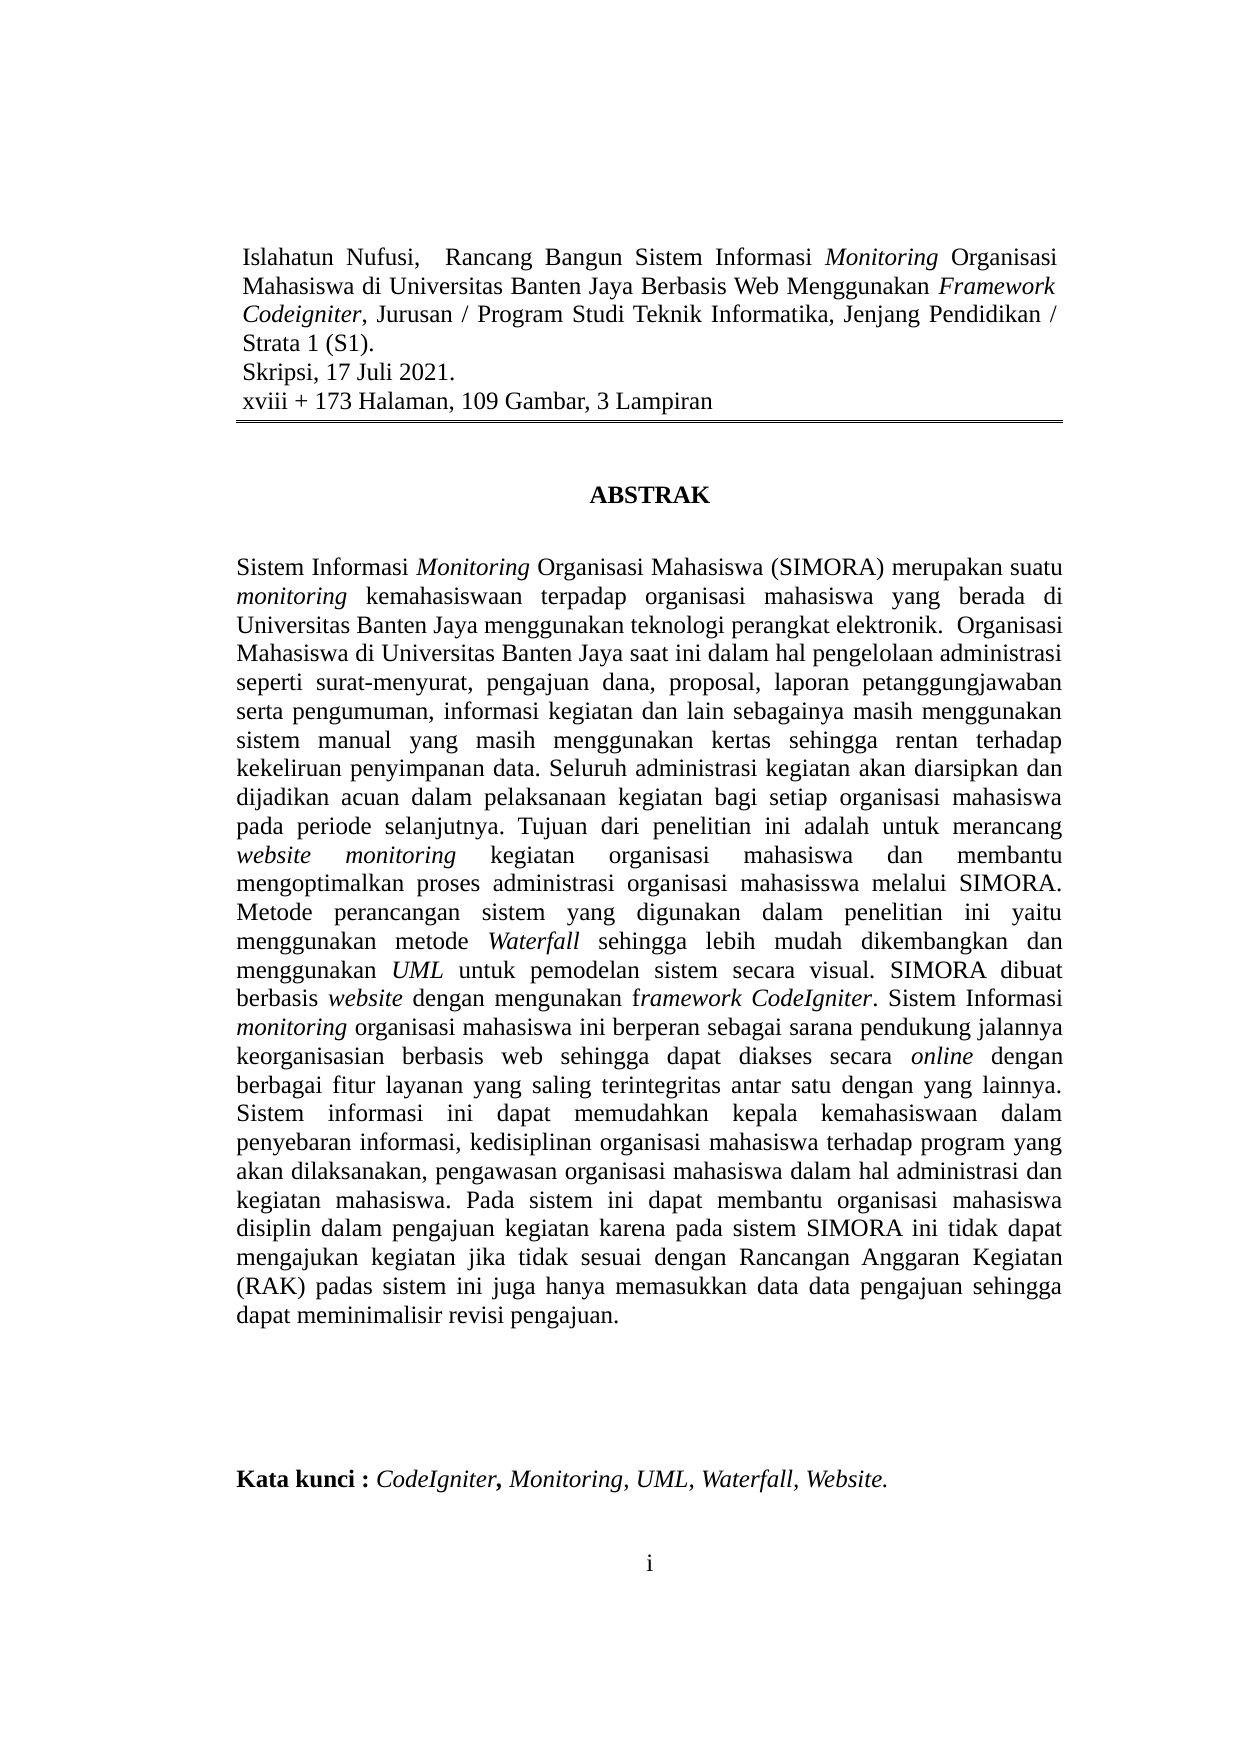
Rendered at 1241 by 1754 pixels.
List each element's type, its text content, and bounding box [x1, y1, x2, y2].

subtitle ABSTRAK [236, 480, 1063, 509]
text Kata kunci : CodeIgniter, Monitoring, UML, Waterfall, Website. [236, 1464, 1078, 1493]
table_header Islahatun Nufusi, Rancang Bangun Sistem Informasi Monitoring Organisasi Mahasiswa di Universitas Banten Jaya Berbasis Web Menggunakan Framework Codeigniter, Jurusan / Program Studi Teknik Informatika, Jenjang Pendidikan / Strata 1 (S1). Skripsi, 17 Juli 2021. xviii + 173 Halaman, 109 Gambar, 3 Lampiran [236, 236, 1063, 420]
text Sistem Informasi Monitoring Organisasi Mahasiswa (SIMORA) merupakan suatu monitoring kemahasiswaan terpadap organisasi mahasiswa yang berada di Universitas Banten Jaya menggunakan teknologi perangkat elektronik. Organisasi Mahasiswa di Universitas Banten Jaya saat ini dalam hal pengelolaan administrasi seperti surat-menyurat, pengajuan dana, proposal, laporan petanggungjawaban serta pengumuman, informasi kegiatan dan lain sebagainya masih menggunakan sistem manual yang masih menggunakan kertas sehingga rentan terhadap kekeliruan penyimpanan data. Seluruh administrasi kegiatan akan diarsipkan dan dijadikan acuan dalam pelaksanaan kegiatan bagi setiap organisasi mahasiswa pada periode selanjutnya. Tujuan dari penelitian ini adalah untuk merancang website monitoring kegiatan organisasi mahasiswa dan membantu mengoptimalkan proses administrasi organisasi mahasisswa melalui SIMORA. Metode perancangan sistem yang digunakan dalam penelitian ini yaitu menggunakan metode Waterfall sehingga lebih mudah dikembangkan dan menggunakan UML untuk pemodelan sistem secara visual. SIMORA dibuat berbasis website dengan mengunakan framework CodeIgniter. Sistem Informasi monitoring organisasi mahasiswa ini berperan sebagai sarana pendukung jalannya keorganisasian berbasis web sehingga dapat diakses secara online dengan berbagai fitur layanan yang saling terintegritas antar satu dengan yang lainnya. Sistem informasi ini dapat memudahkan kepala kemahasiswaan dalam penyebaran informasi, kedisiplinan organisasi mahasiswa terhadap program yang akan dilaksanakan, pengawasan organisasi mahasiswa dalam hal administrasi dan kegiatan mahasiswa. Pada sistem ini dapat membantu organisasi mahasiswa disiplin dalam pengajuan kegiatan karena pada sistem SIMORA ini tidak dapat mengajukan kegiatan jika tidak sesuai dengan Rancangan Anggaran Kegiatan (RAK) padas sistem ini juga hanya memasukkan data data pengajuan sehingga dapat meminimalisir revisi pengajuan. [236, 552, 1063, 1328]
